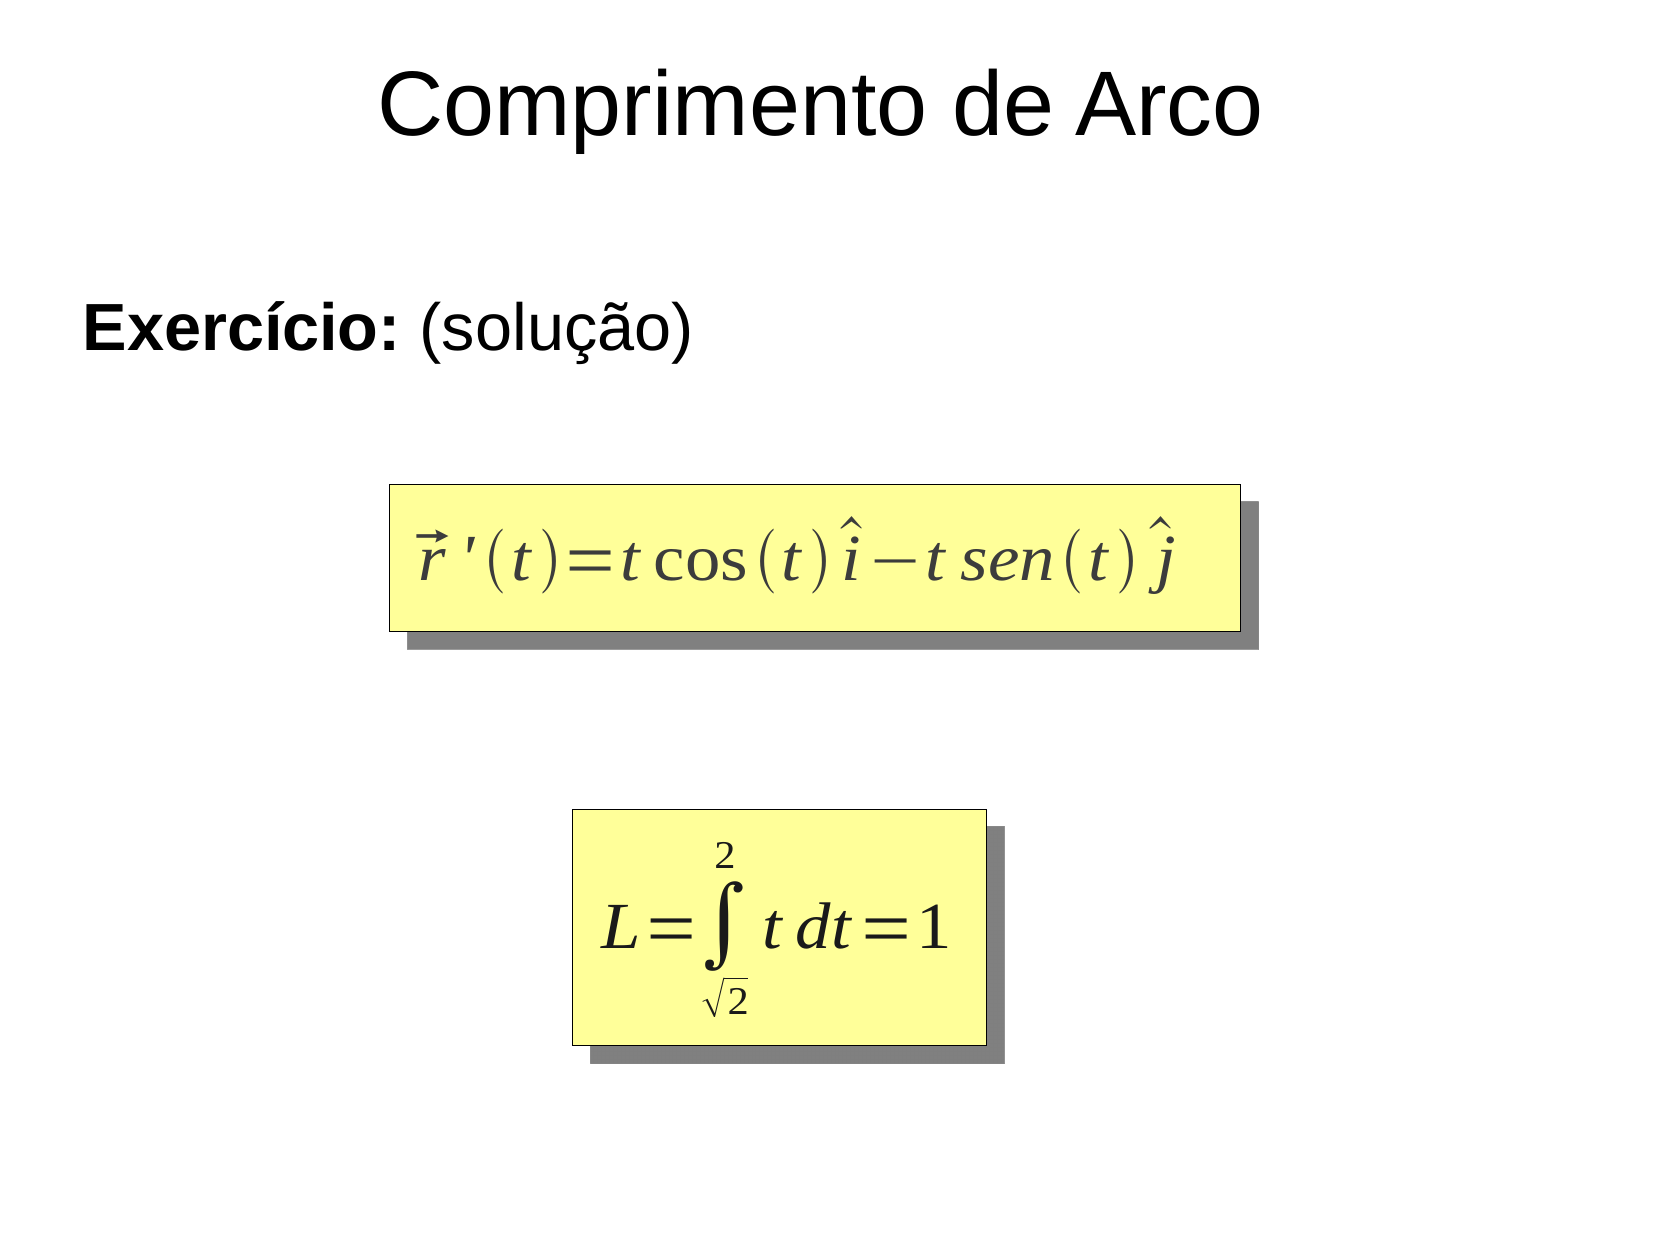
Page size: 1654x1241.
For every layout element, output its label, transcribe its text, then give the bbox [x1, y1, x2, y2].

chart [589, 832, 959, 1024]
text_box [572, 809, 987, 1046]
title Comprimento de Arco [77, 0, 1566, 208]
chart [406, 513, 1182, 597]
list Exercício: (solução) [82, 290, 1571, 1094]
